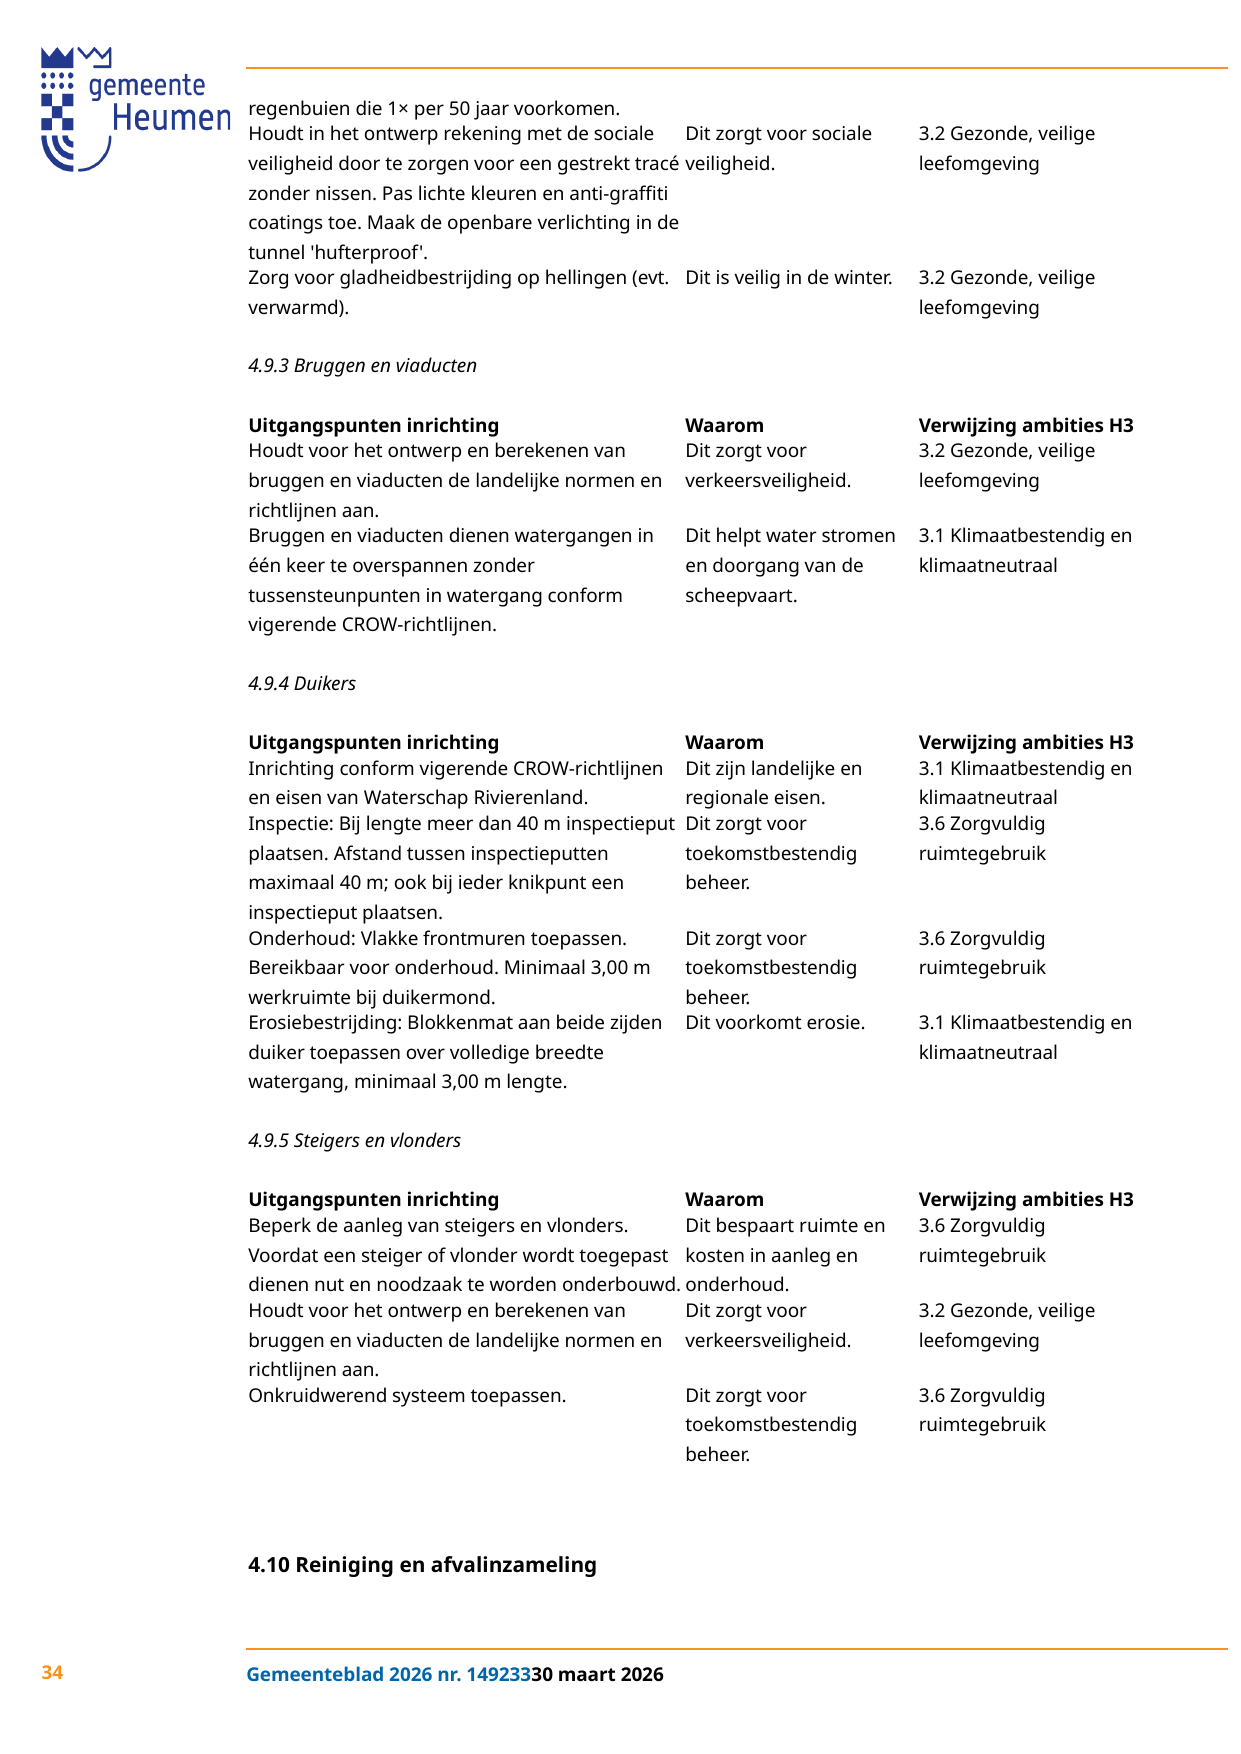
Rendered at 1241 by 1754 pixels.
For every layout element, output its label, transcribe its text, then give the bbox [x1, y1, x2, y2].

table_cell Dit zorgt voor toekomstbestendig beheer. [685, 925, 918, 1009]
table_cell [919, 95, 1152, 121]
table_cell 3.1 Klimaatbestendig en klimaatneutraal [919, 1010, 1152, 1094]
table_header Uitgangspunten inrichting [248, 412, 685, 438]
table_header Verwijzing ambities H3 [919, 729, 1152, 755]
table_cell Dit zorgt voor verkeersveiligheid. [685, 438, 918, 523]
table_cell 3.1 Klimaatbestendig en klimaatneutraal [919, 755, 1152, 810]
table_cell Beperk de aanleg van steigers en vlonders. Voordat een steiger of vlonder wordt toegepast dienen nut en noodzaak te worden onderbouwd. [248, 1212, 685, 1297]
table_cell 3.6 Zorgvuldig ruimtegebruik [919, 1382, 1152, 1467]
table_cell 3.2 Gezonde, veilige leefomgeving [919, 121, 1152, 264]
table_cell 3.2 Gezonde, veilige leefomgeving [919, 265, 1152, 320]
table_cell 3.6 Zorgvuldig ruimtegebruik [919, 925, 1152, 1009]
text 4.10 Reiniging en afvalinzameling [248, 1550, 1152, 1579]
table_cell 3.6 Zorgvuldig ruimtegebruik [919, 810, 1152, 925]
table_cell 3.6 Zorgvuldig ruimtegebruik [919, 1212, 1152, 1297]
table_cell Onderhoud: Vlakke frontmuren toepassen. Bereikbaar voor onderhoud. Minimaal 3,00 m werkruimte bij duikermond. [248, 925, 685, 1009]
table_cell Inspectie: Bij lengte meer dan 40 m inspectieput plaatsen. Afstand tussen inspectieputten maximaal 40 m; ook bij ieder knikpunt een inspectieput plaatsen. [248, 810, 685, 925]
table_cell Houdt voor het ontwerp en berekenen van bruggen en viaducten de landelijke normen en richtlijnen aan. [248, 1297, 685, 1382]
table_header Waarom [685, 412, 918, 438]
table_cell Inrichting conform vigerende CROW-richtlijnen en eisen van Waterschap Rivierenland. [248, 755, 685, 810]
table_cell 3.2 Gezonde, veilige leefomgeving [919, 1297, 1152, 1382]
table_header Waarom [685, 1187, 918, 1212]
table_header Verwijzing ambities H3 [919, 412, 1152, 438]
table_cell Erosiebestrijding: Blokkenmat aan beide zijden duiker toepassen over volledige breedte watergang, minimaal 3,00 m lengte. [248, 1010, 685, 1094]
table_header Uitgangspunten inrichting [248, 729, 685, 755]
table_cell Houdt voor het ontwerp en berekenen van bruggen en viaducten de landelijke normen en richtlijnen aan. [248, 438, 685, 523]
table_header Waarom [685, 729, 918, 755]
picture [41, 47, 231, 172]
table_cell Dit zijn landelijke en regionale eisen. [685, 755, 918, 810]
table_cell Dit bespaart ruimte en kosten in aanleg en onderhoud. [685, 1212, 918, 1297]
table_cell Dit zorgt voor toekomstbestendig beheer. [685, 810, 918, 925]
table_header Verwijzing ambities H3 [919, 1187, 1152, 1212]
table_cell Houdt in het ontwerp rekening met de sociale veiligheid door te zorgen voor een gestrekt tracé zonder nissen. Pas lichte kleuren en anti-graffiti coatings toe. Maak de openbare verlichting in de tunnel 'hufterproof'. [248, 121, 685, 264]
table_cell Dit zorgt voor verkeersveiligheid. [685, 1297, 918, 1382]
text 4.9.5 Steigers en vlonders [248, 1127, 1152, 1153]
table_cell [685, 95, 918, 121]
table_cell Dit helpt water stromen en doorgang van de scheepvaart. [685, 523, 918, 637]
table_cell Dit zorgt voor sociale veiligheid. [685, 121, 918, 264]
table_cell Onkruidwerend systeem toepassen. [248, 1382, 685, 1467]
table_cell Dit zorgt voor toekomstbestendig beheer. [685, 1382, 918, 1467]
table_cell 3.1 Klimaatbestendig en klimaatneutraal [919, 523, 1152, 637]
table_cell regenbuien die 1× per 50 jaar voorkomen. [248, 95, 685, 121]
table_cell 3.2 Gezonde, veilige leefomgeving [919, 438, 1152, 523]
table_cell Dit is veilig in de winter. [685, 265, 918, 320]
table_cell Zorg voor gladheidbestrijding op hellingen (evt. verwarmd). [248, 265, 685, 320]
table_cell Dit voorkomt erosie. [685, 1010, 918, 1094]
table_cell Bruggen en viaducten dienen watergangen in één keer te overspannen zonder tussensteunpunten in watergang conform vigerende CROW-richtlijnen. [248, 523, 685, 637]
text 4.9.3 Bruggen en viaducten [248, 353, 1152, 378]
table_header Uitgangspunten inrichting [248, 1187, 685, 1212]
text 4.9.4 Duikers [248, 670, 1152, 696]
